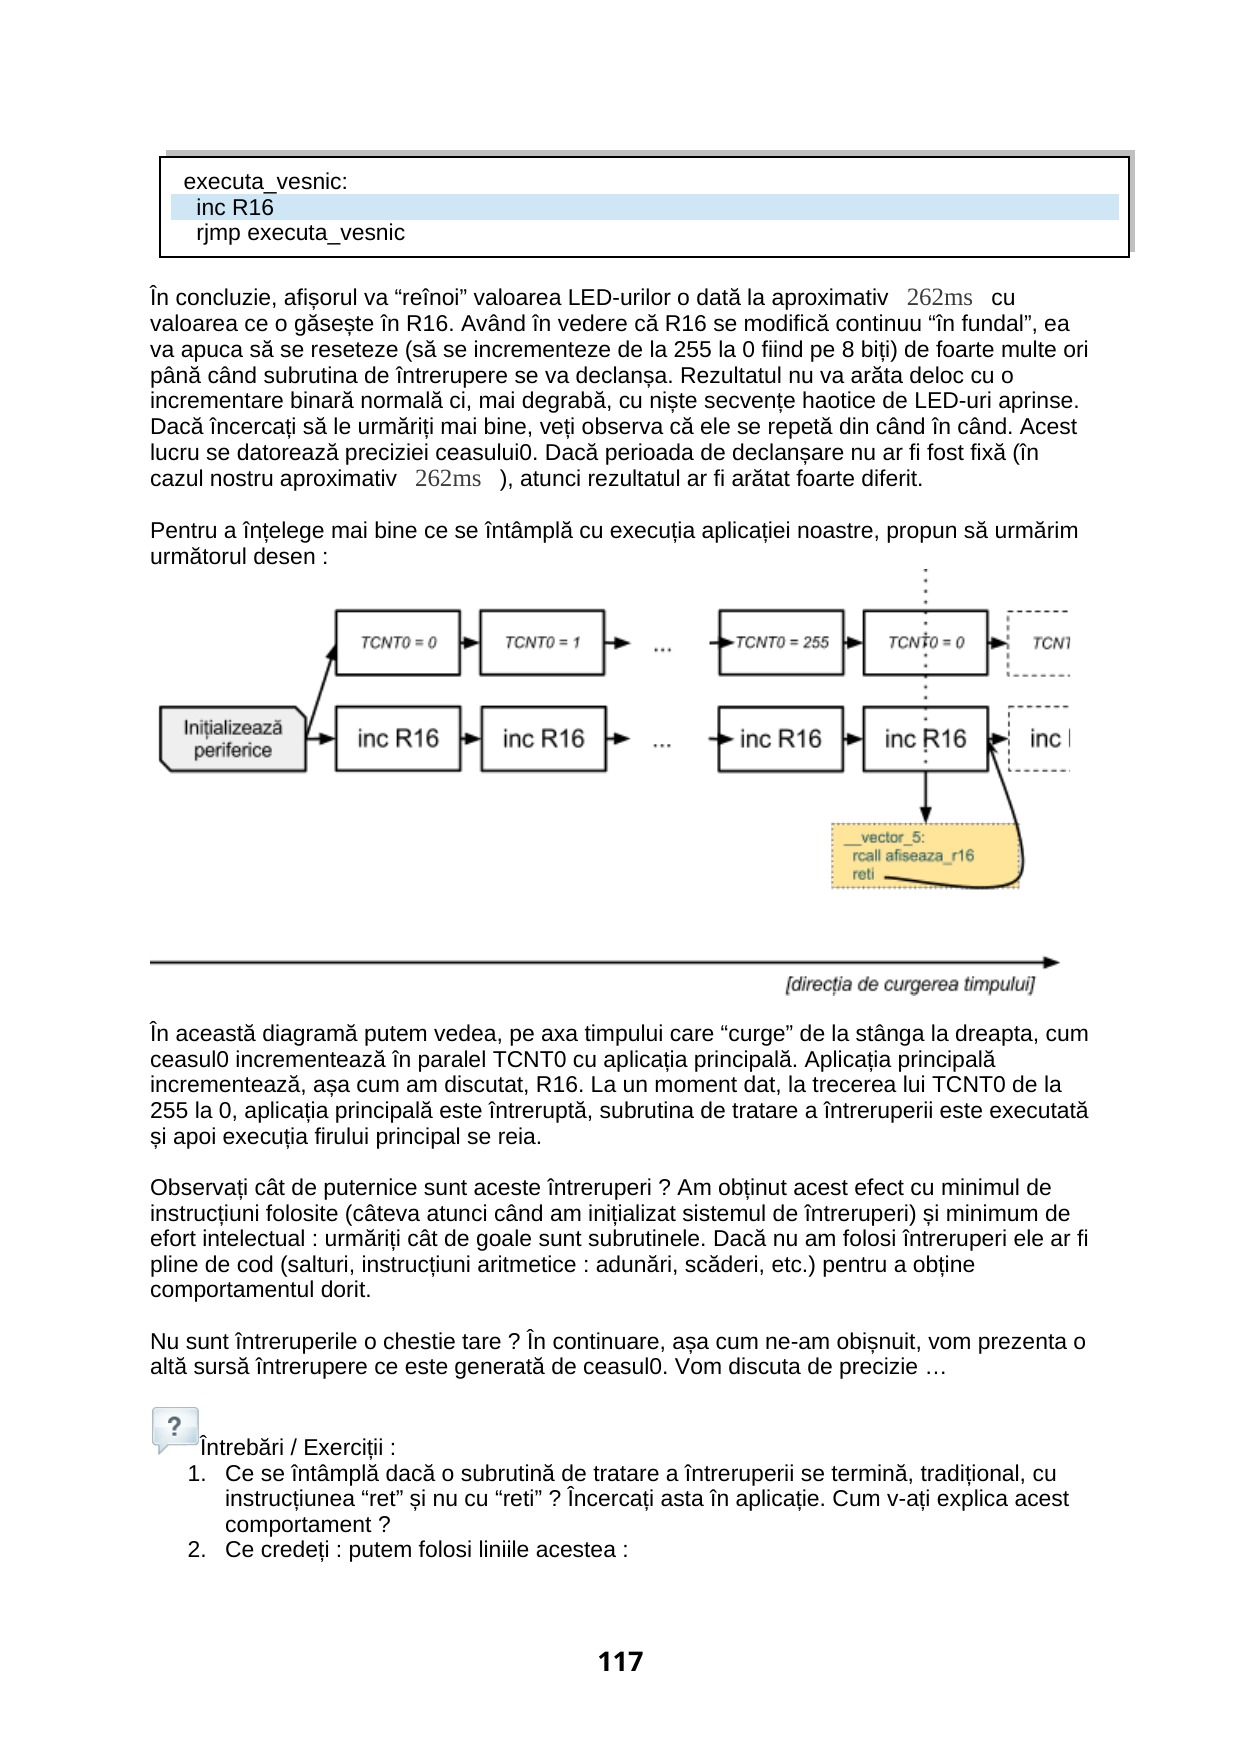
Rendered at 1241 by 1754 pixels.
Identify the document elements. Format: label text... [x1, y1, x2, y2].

text Nu sunt întreruperile o chestie tare ? În continuare, așa cum ne-am obișnuit, vom prezenta o altă sursă întrerupere ce este generată de ceasul0. Vom discuta de precizie … [150, 1328, 1091, 1380]
text În concluzie, afișorul va “reînoi” valoarea LED-urilor o dată la aproximativcu valoarea ce o găsește în R16. Având în vedere că R16 se modifică continuu “în fundal”, ea va apuca să se reseteze (să se incrementeze de la 255 la 0 fiind pe 8 biți) de foarte multe ori până când subrutina de întrerupere se va declanșa. Rezultatul nu va arăta deloc cu o incrementare binară normală ci, mai degrabă, cu niște secvențe haotice de LED-uri aprinse. Dacă încercați să le urmăriți mai bine, veți observa că ele se repetă din când în când. Acest lucru se datorează preciziei ceasului0. Dacă perioada de declanșare nu ar fi fost fixă (în cazul nostru aproximativ), atunci rezultatul ar fi arătat foarte diferit. [150, 283, 1091, 492]
text Întrebări / Exerciții : [150, 1431, 1091, 1460]
list Ce se întâmplă dacă o subrutină de tratare a întreruperii se termină, tradițional, cu instrucțiunea “ret” și nu cu “reti” ? Încercați asta în aplicație. Cum v-ați explica acest comportament ? [187, 1460, 1091, 1537]
text Pentru a înțelege mai bine ce se întâmplă cu execuția aplicației noastre, propun să urmărim următorul desen : [150, 518, 1091, 569]
text În această diagramă putem vedea, pe axa timpului care “curge” de la stânga la dreapta, cum ceasul0 incrementează în paralel TCNT0 cu aplicația principală. Aplicația principală incrementează, așa cum am discutat, R16. La un moment dat, la trecerea lui TCNT0 de la 255 la 0, aplicația principală este întreruptă, subrutina de tratare a întreruperii este executată și apoi execuția firului principal se reia. [150, 1021, 1091, 1149]
picture [150, 1405, 200, 1456]
text Observați cât de puternice sunt aceste întreruperi ? Am obținut acest efect cu minimul de instrucțiuni folosite (câteva atunci când am inițializat sistemul de întreruperi) și minimum de efort intelectual : urmăriți cât de goale sunt subrutinele. Dacă nu am folosi întreruperi ele ar fi pline de cod (salturi, instrucțiuni aritmetice : adunări, scăderi, etc.) pentru a obține comportamentul dorit. [150, 1175, 1091, 1303]
list Ce credeți : putem folosi liniile acestea : [187, 1537, 1091, 1563]
picture [150, 569, 1071, 996]
table_header executa_vesnic: inc R16 rjmp executa_vesnic [161, 158, 1128, 256]
